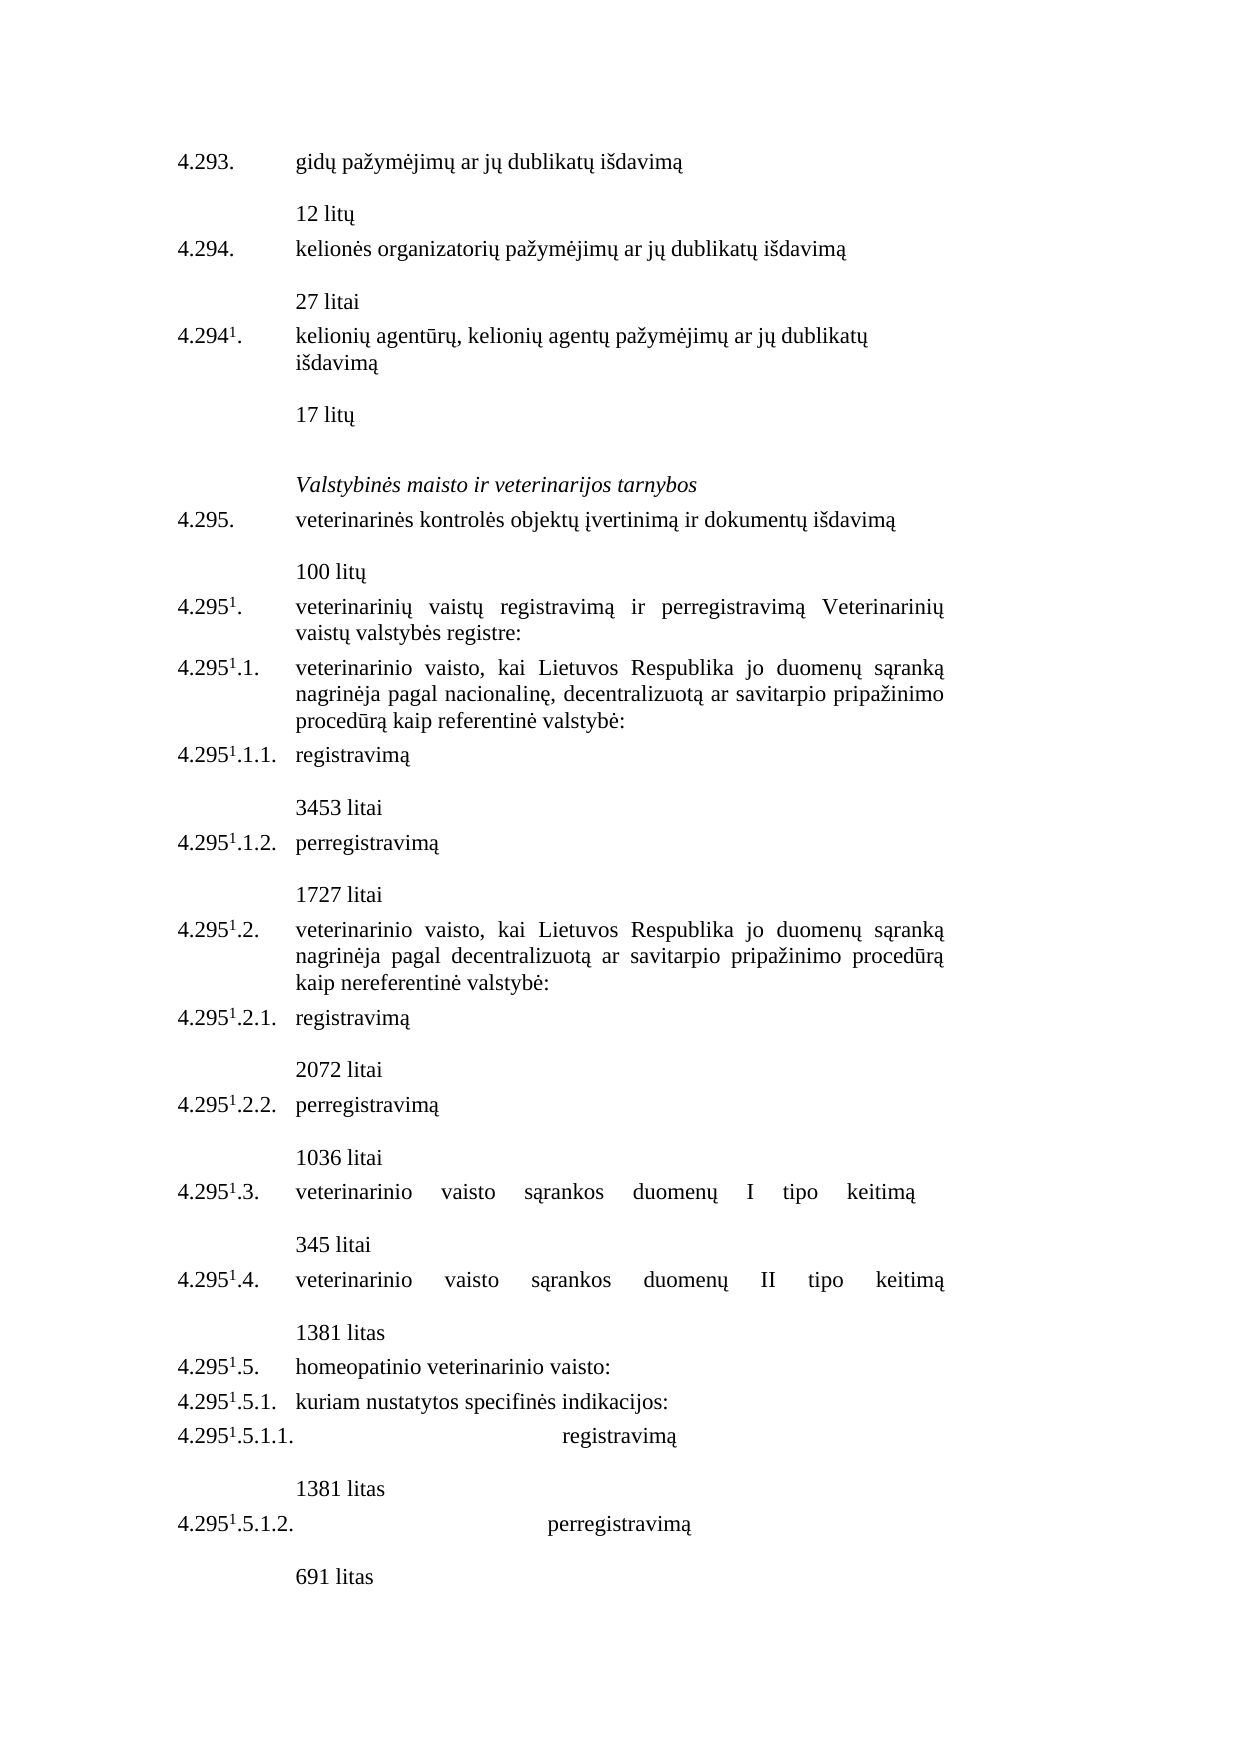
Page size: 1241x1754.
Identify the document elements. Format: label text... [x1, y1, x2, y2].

text 4.2951.1. veterinarinio vaisto, kai Lietuvos Respublika jo duomenų sąranką nagrinėja pagal nacionalinę, decentralizuotą ar savitarpio pripažinimo procedūrą kaip referentinė valstybė: [177, 654, 945, 733]
text 4.2951.5.1.1. registravimą 1381 litas [177, 1423, 945, 1502]
text 4.2951.3. veterinarinio vaisto sąrankos duomenų I tipo keitimą 345 litai [177, 1178, 945, 1257]
text 4.2951.1.2. perregistravimą 1727 litai [177, 829, 945, 908]
text 4.2951.5.1.2. perregistravimą 691 litas [177, 1510, 945, 1589]
text 4.295. veterinarinės kontrolės objektų įvertinimą ir dokumentų išdavimą 100 litų [177, 506, 930, 585]
text 4.293. gidų pažymėjimų ar jų dublikatų išdavimą 12 litų [177, 148, 945, 227]
text 4.2951.2.2. perregistravimą 1036 litai [177, 1091, 945, 1170]
text 4.2951.2.1. registravimą 2072 litai [177, 1004, 945, 1083]
text 4.294. kelionės organizatorių pažymėjimų ar jų dublikatų išdavimą 27 litai [177, 235, 945, 314]
text 4.2951.5. homeopatinio veterinarinio vaisto: [177, 1353, 945, 1379]
text 4.2951. veterinarinių vaistų registravimą ir perregistravimą Veterinarinių vaistų valstybės registre: [177, 593, 945, 646]
text 4.2951.5.1. kuriam nustatytos specifinės indikacijos: [177, 1388, 945, 1414]
text 4.2941. kelionių agentūrų, kelionių agentų pažymėjimų ar jų dublikatų išdavimą 17 litų [177, 322, 945, 428]
text 4.2951.1.1. registravimą 3453 litai [177, 741, 945, 821]
text Valstybinės maisto ir veterinarijos tarnybos [295, 471, 945, 497]
text 4.2951.4. veterinarinio vaisto sąrankos duomenų II tipo keitimą 1381 litas [177, 1266, 945, 1345]
text 4.2951.2. veterinarinio vaisto, kai Lietuvos Respublika jo duomenų sąranką nagrinėja pagal decentralizuotą ar savitarpio pripažinimo procedūrą kaip nereferentinė valstybė: [177, 916, 945, 995]
